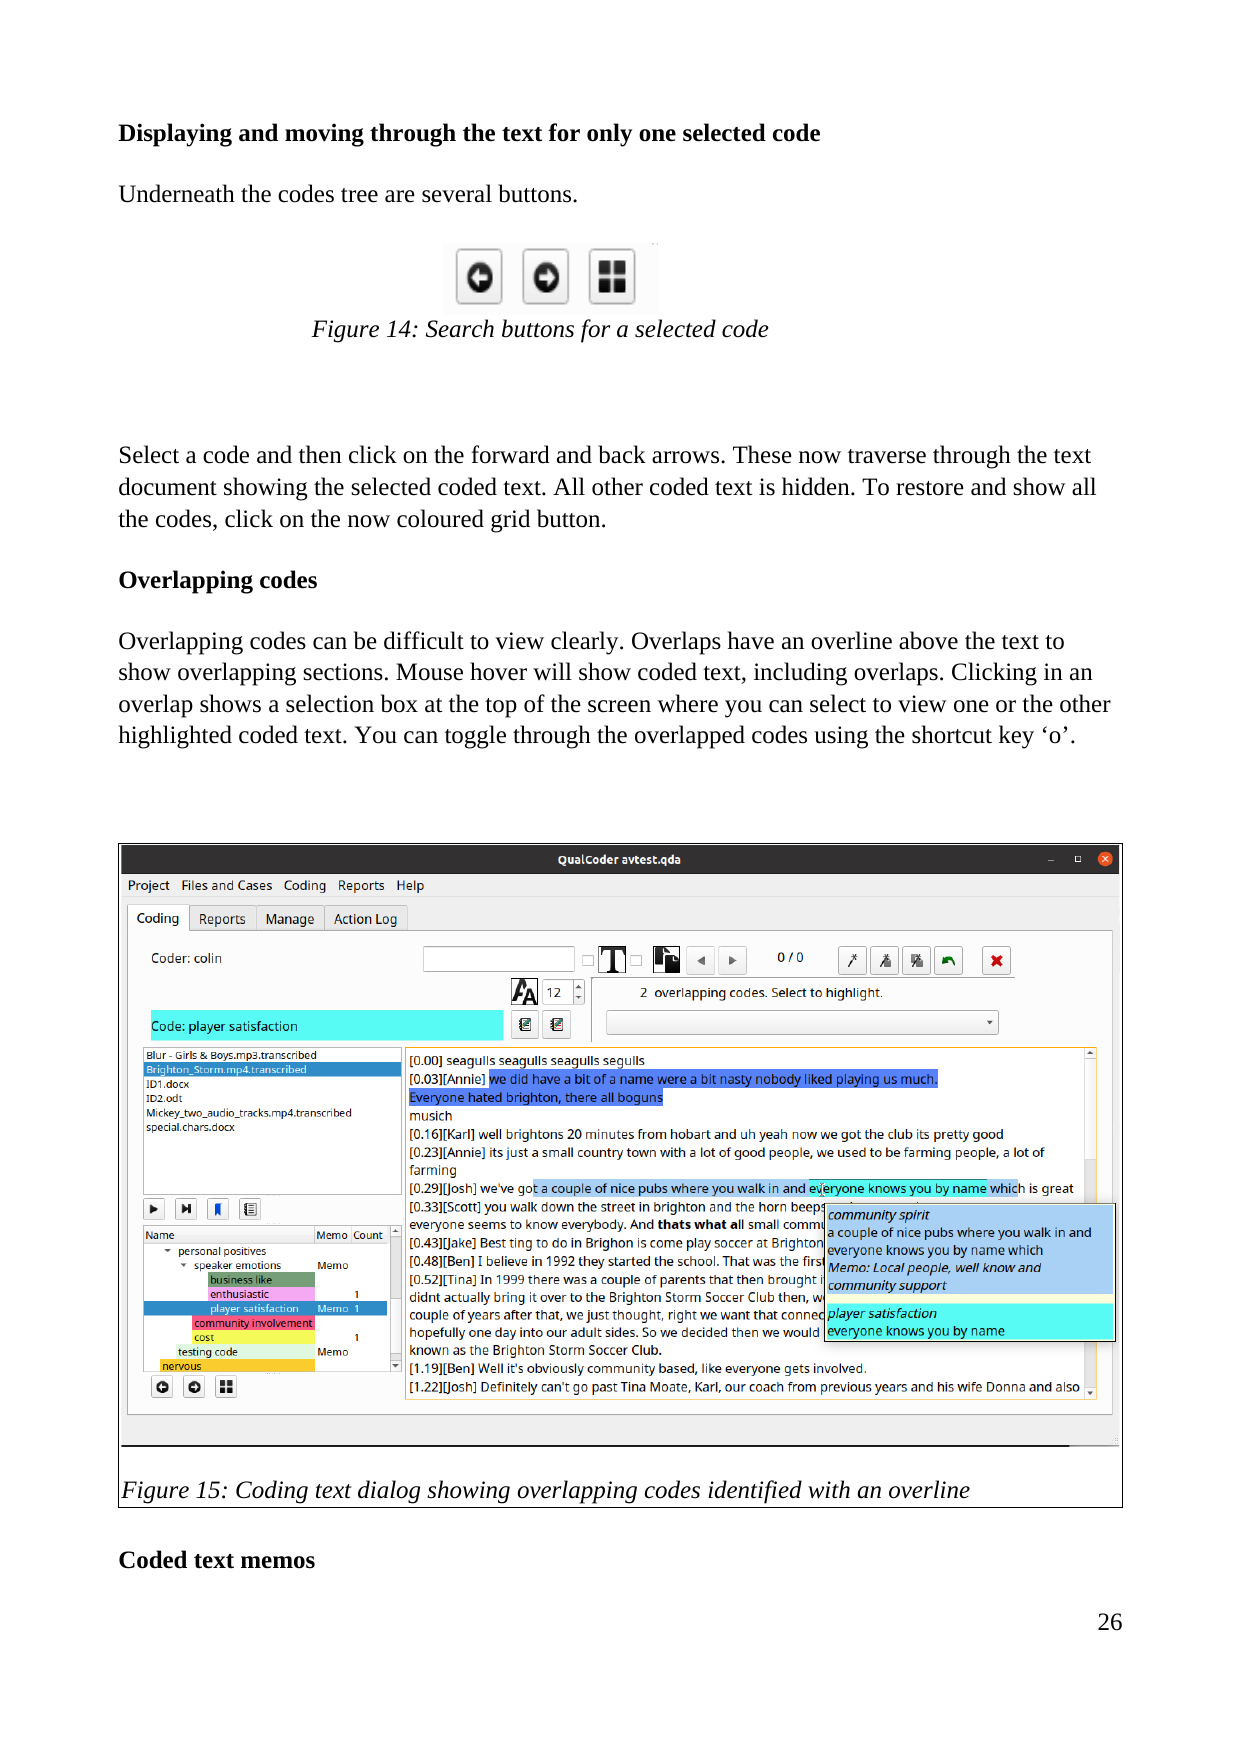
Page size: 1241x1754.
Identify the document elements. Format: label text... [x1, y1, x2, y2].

picture [443, 243, 658, 315]
text Figure 15: Coding text dialog showing overlapping codes identified with an overline [121, 1447, 1119, 1504]
text Coded text memos [118, 1545, 1122, 1574]
picture [121, 845, 1120, 1447]
text Figure 14: Search buttons for a selected code [312, 244, 789, 343]
text Overlapping codes can be difficult to view clearly. Overlaps have an overline above the text to show overlapping sections. Mouse hover will show coded text, including overlaps. Clicking in an overlap shows a selection box at the top of the screen where you can select to view one or the other highlighted coded text. You can toggle through the overlapped codes using the shortcut key ‘o’. [118, 626, 1122, 749]
text Underneath the codes tree are several buttons. [118, 179, 1122, 208]
text Overlapping codes [118, 565, 1122, 593]
text Select a code and then click on the forward and back arrows. These now traverse through the text document showing the selected coded text. All other coded text is hidden. To restore and show all the codes, click on the now coloured grid button. [118, 441, 1122, 532]
text Displaying and moving through the text for only one selected code [118, 118, 1122, 147]
